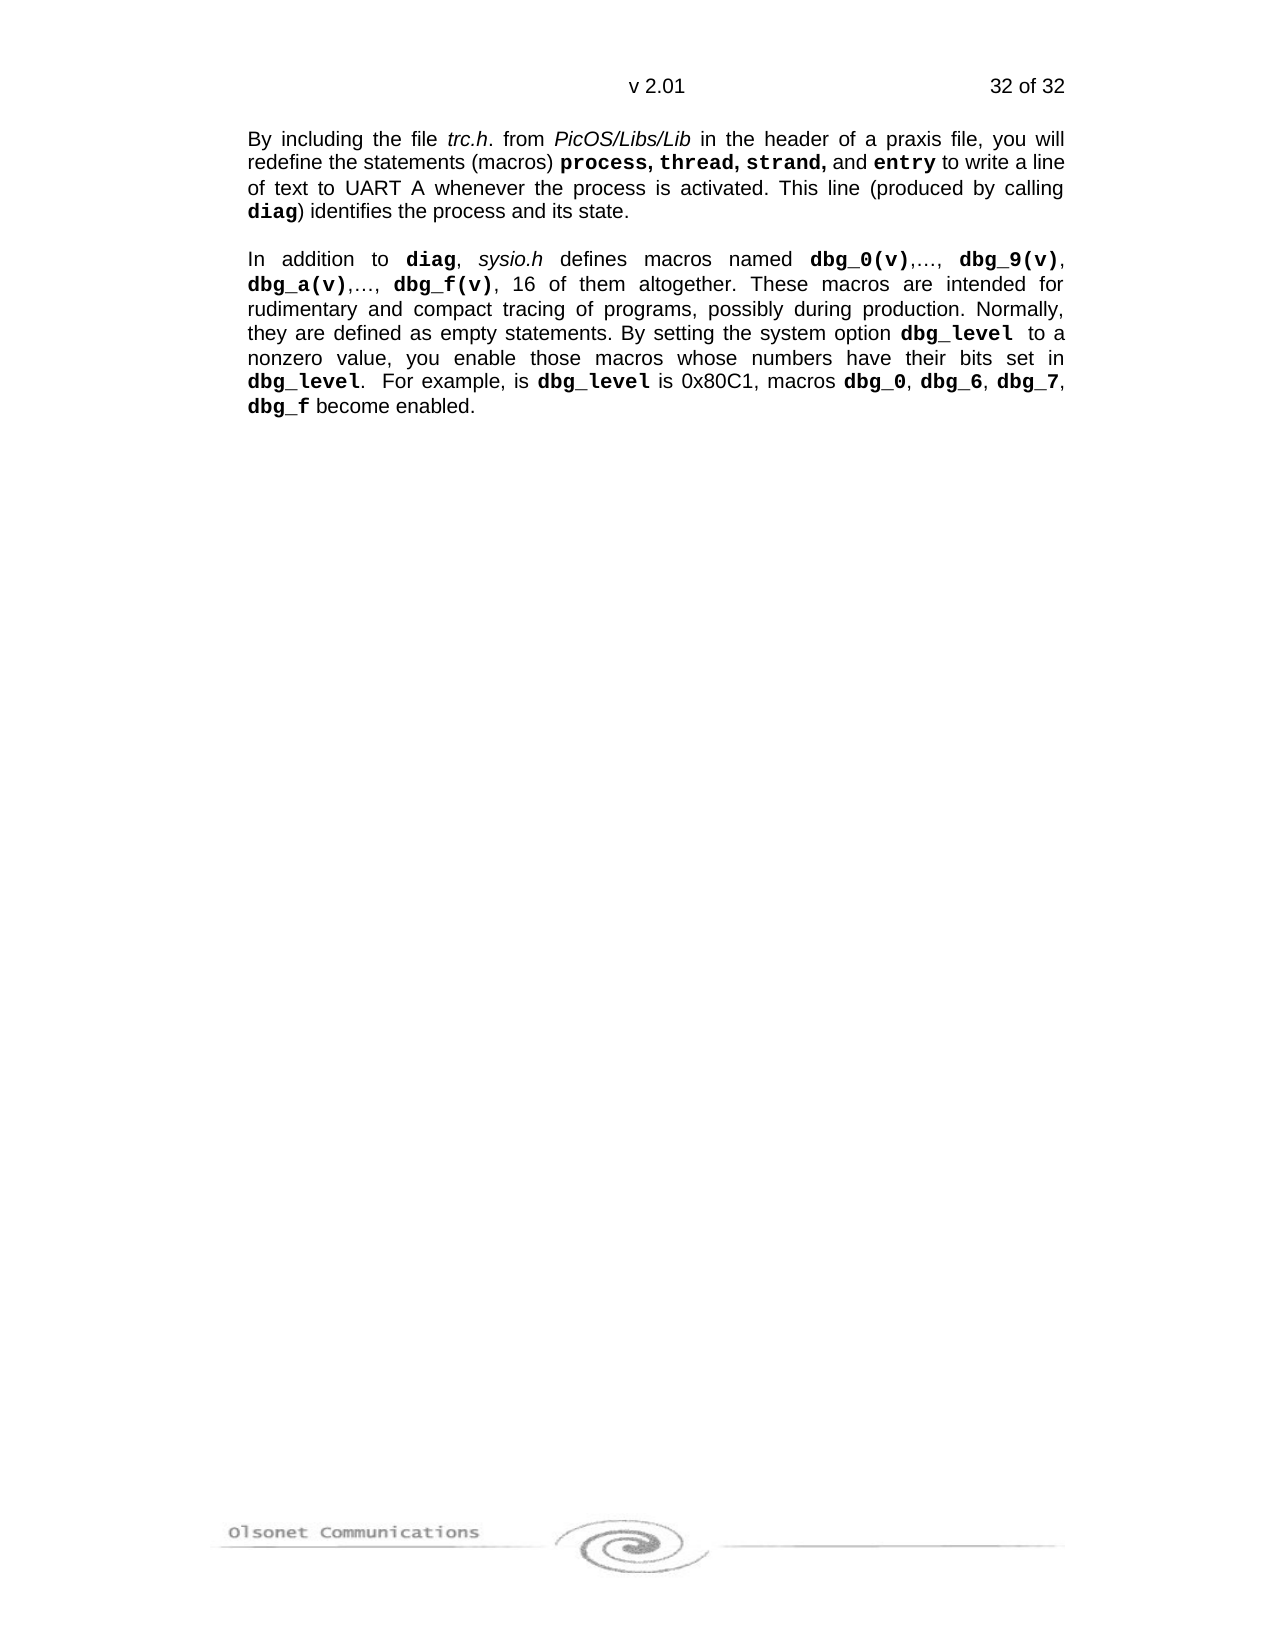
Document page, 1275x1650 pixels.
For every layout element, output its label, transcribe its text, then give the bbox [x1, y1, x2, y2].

text In addition to diag, sysio.h defines macros named dbg_0(v),…, dbg_9(v), dbg_a(v),…, dbg_f(v), 16 of them altogether. These macros are intended for rudimentary and compact tracing of programs, possibly during production. Normally, they are defined as empty statements. By setting the system option dbg_level to a nonzero value, you enable those macros whose numbers have their bits set in dbg_level. For example, is dbg_level is 0x80C1, macros dbg_0, dbg_6, dbg_7, dbg_f become enabled. [247, 248, 1065, 419]
text By including the file trc.h. from PicOS/Libs/Lib in the header of a praxis file, you will redefine the statements (macros) process, thread, strand, and entry to write a line of text to UART A whenever the process is activated. This line (produced by calling diag) identifies the process and its state. [247, 128, 1065, 224]
picture [210, 1504, 1065, 1596]
